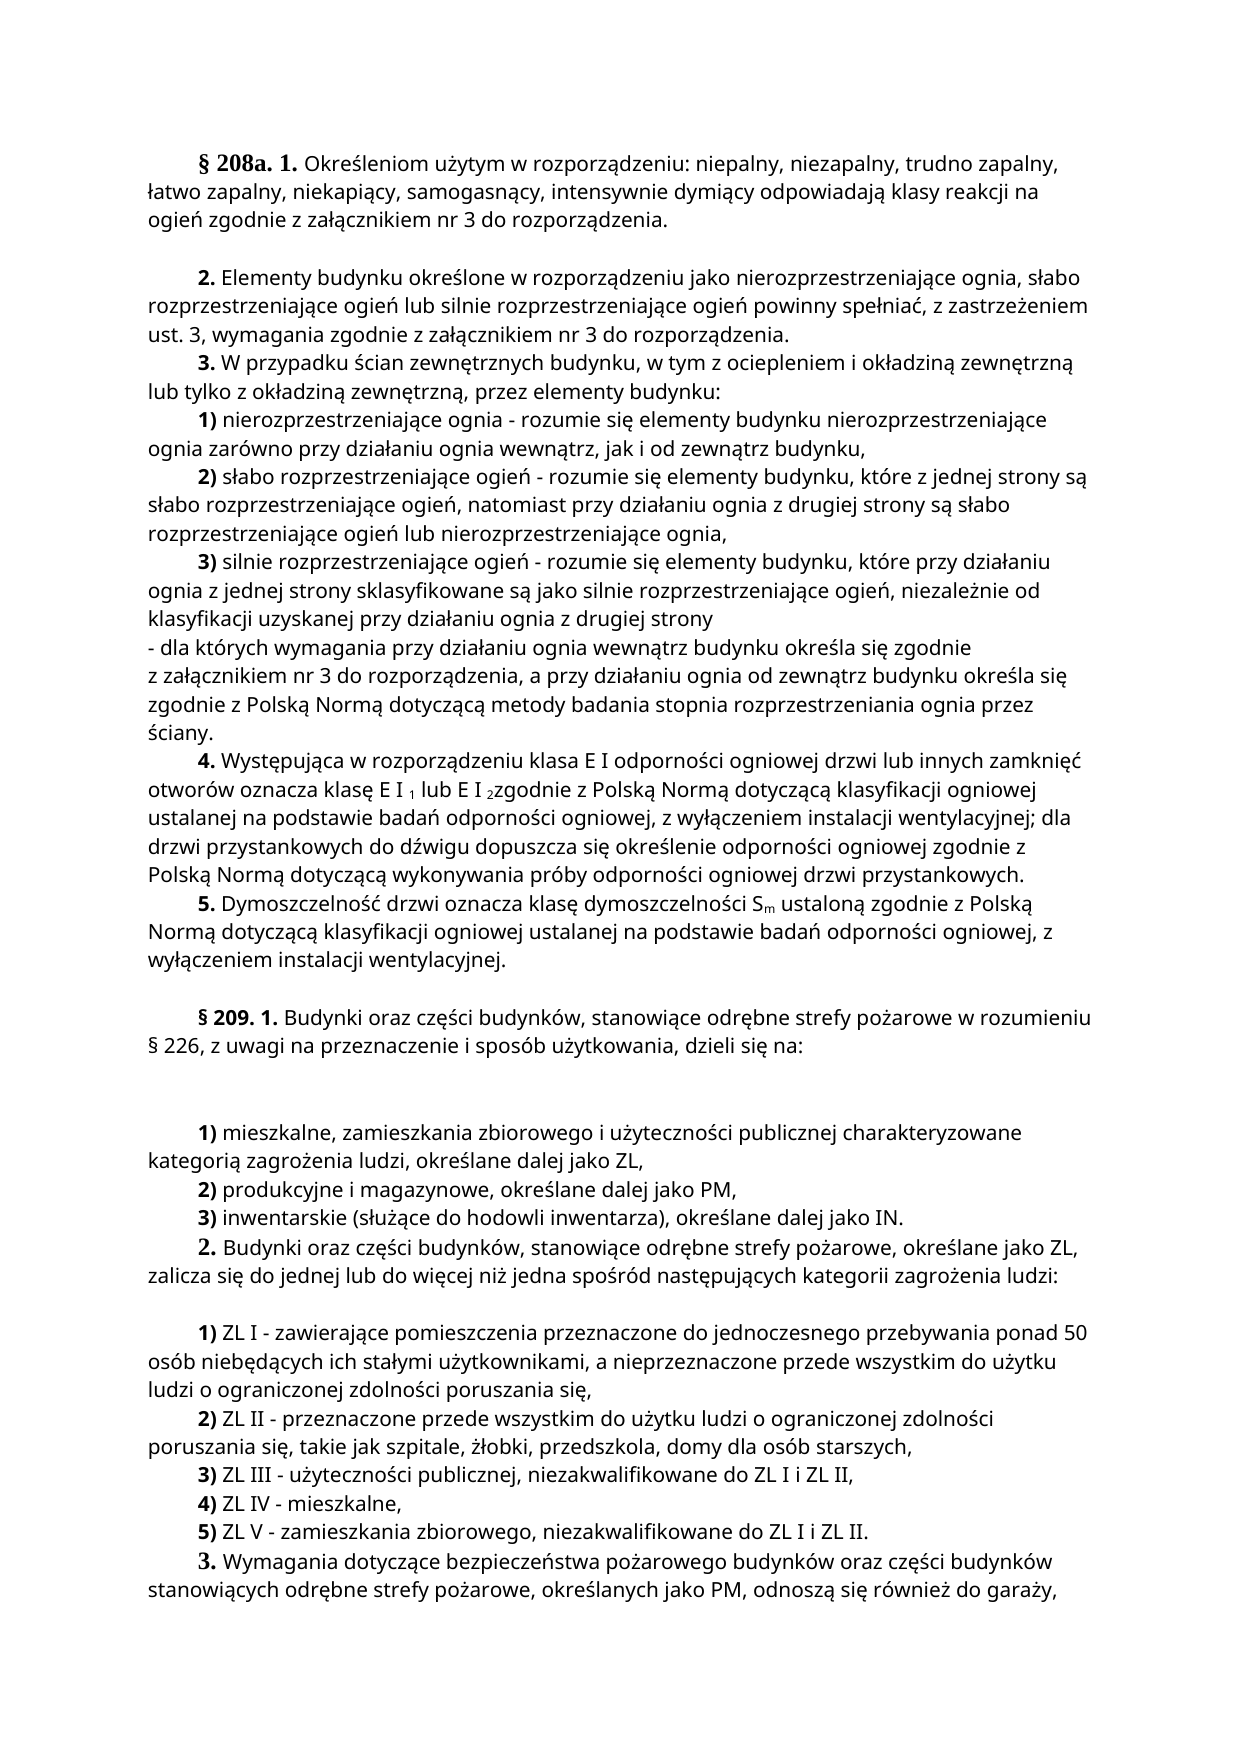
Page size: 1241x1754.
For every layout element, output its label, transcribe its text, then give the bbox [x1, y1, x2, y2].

text 5) ZL V - zamieszkania zbiorowego, niezakwalifikowane do ZL I i ZL II. [148, 1517, 1093, 1546]
text 4) ZL IV - mieszkalne, [148, 1489, 1093, 1517]
text 1) mieszkalne, zamieszkania zbiorowego i użyteczności publicznej charakteryzowane kategorią zagrożenia ludzi, określane dalej jako ZL, [148, 1118, 1093, 1175]
text § 209. 1. Budynki oraz części budynków, stanowiące odrębne strefy pożarowe w rozumieniu § 226, z uwagi na przeznaczenie i sposób użytkowania, dzieli się na: [148, 1003, 1093, 1089]
text 3) inwentarskie (służące do hodowli inwentarza), określane dalej jako IN. [148, 1203, 1093, 1232]
text 2. Budynki oraz części budynków, stanowiące odrębne strefy pożarowe, określane jako ZL, zalicza się do jednej lub do więcej niż jedna spośród następujących kategorii zagrożenia ludzi: [148, 1232, 1093, 1318]
text 3. W przypadku ścian zewnętrznych budynku, w tym z ociepleniem i okładziną zewnętrzną lub tylko z okładziną zewnętrzną, przez elementy budynku: [148, 348, 1093, 405]
text 2) ZL II - przeznaczone przede wszystkim do użytku ludzi o ograniczonej zdolności poruszania się, takie jak szpitale, żłobki, przedszkola, domy dla osób starszych, [148, 1404, 1093, 1461]
text 4. Występująca w rozporządzeniu klasa E I odporności ogniowej drzwi lub innych zamknięć otworów oznacza klasę E I 1 lub E I 2zgodnie z Polską Normą dotyczącą klasyfikacji ogniowej ustalanej na podstawie badań odporności ogniowej, z wyłączeniem instalacji wentylacyjnej; dla drzwi przystankowych do dźwigu dopuszcza się określenie odporności ogniowej zgodnie z Polską Normą dotyczącą wykonywania próby odporności ogniowej drzwi przystankowych. [148, 747, 1093, 889]
text 1) nierozprzestrzeniające ognia - rozumie się elementy budynku nierozprzestrzeniające ognia zarówno przy działaniu ognia wewnątrz, jak i od zewnątrz budynku, [148, 405, 1093, 462]
text 2. Elementy budynku określone w rozporządzeniu jako nierozprzestrzeniające ognia, słabo rozprzestrzeniające ogień lub silnie rozprzestrzeniające ogień powinny spełniać, z zastrzeżeniem ust. 3, wymagania zgodnie z załącznikiem nr 3 do rozporządzenia. [148, 263, 1093, 348]
text - dla których wymagania przy działaniu ognia wewnątrz budynku określa się zgodnie z załącznikiem nr 3 do rozporządzenia, a przy działaniu ognia od zewnątrz budynku określa się zgodnie z Polską Normą dotyczącą metody badania stopnia rozprzestrzeniania ognia przez ściany. [148, 633, 1093, 747]
text 1) ZL I - zawierające pomieszczenia przeznaczone do jednoczesnego przebywania ponad 50 osób niebędących ich stałymi użytkownikami, a nieprzeznaczone przede wszystkim do użytku ludzi o ograniczonej zdolności poruszania się, [148, 1318, 1093, 1404]
text 2) produkcyjne i magazynowe, określane dalej jako PM, [148, 1175, 1093, 1203]
text 3) ZL III - użyteczności publicznej, niezakwalifikowane do ZL I i ZL II, [148, 1461, 1093, 1489]
text 2) słabo rozprzestrzeniające ogień - rozumie się elementy budynku, które z jednej strony są słabo rozprzestrzeniające ogień, natomiast przy działaniu ognia z drugiej strony są słabo rozprzestrzeniające ogień lub nierozprzestrzeniające ognia, [148, 462, 1093, 547]
text § 208a. 1. Określeniom użytym w rozporządzeniu: niepalny, niezapalny, trudno zapalny, łatwo zapalny, niekapiący, samogasnący, intensywnie dymiący odpowiadają klasy reakcji na ogień zgodnie z załącznikiem nr 3 do rozporządzenia. [148, 148, 1093, 234]
text 3. Wymagania dotyczące bezpieczeństwa pożarowego budynków oraz części budynków stanowiących odrębne strefy pożarowe, określanych jako PM, odnoszą się również do garaży, [148, 1546, 1093, 1604]
text 3) silnie rozprzestrzeniające ogień - rozumie się elementy budynku, które przy działaniu ognia z jednej strony sklasyfikowane są jako silnie rozprzestrzeniające ogień, niezależnie od klasyfikacji uzyskanej przy działaniu ognia z drugiej strony [148, 547, 1093, 633]
text 5. Dymoszczelność drzwi oznacza klasę dymoszczelności Sm ustaloną zgodnie z Polską Normą dotyczącą klasyfikacji ogniowej ustalanej na podstawie badań odporności ogniowej, z wyłączeniem instalacji wentylacyjnej. [148, 889, 1093, 974]
